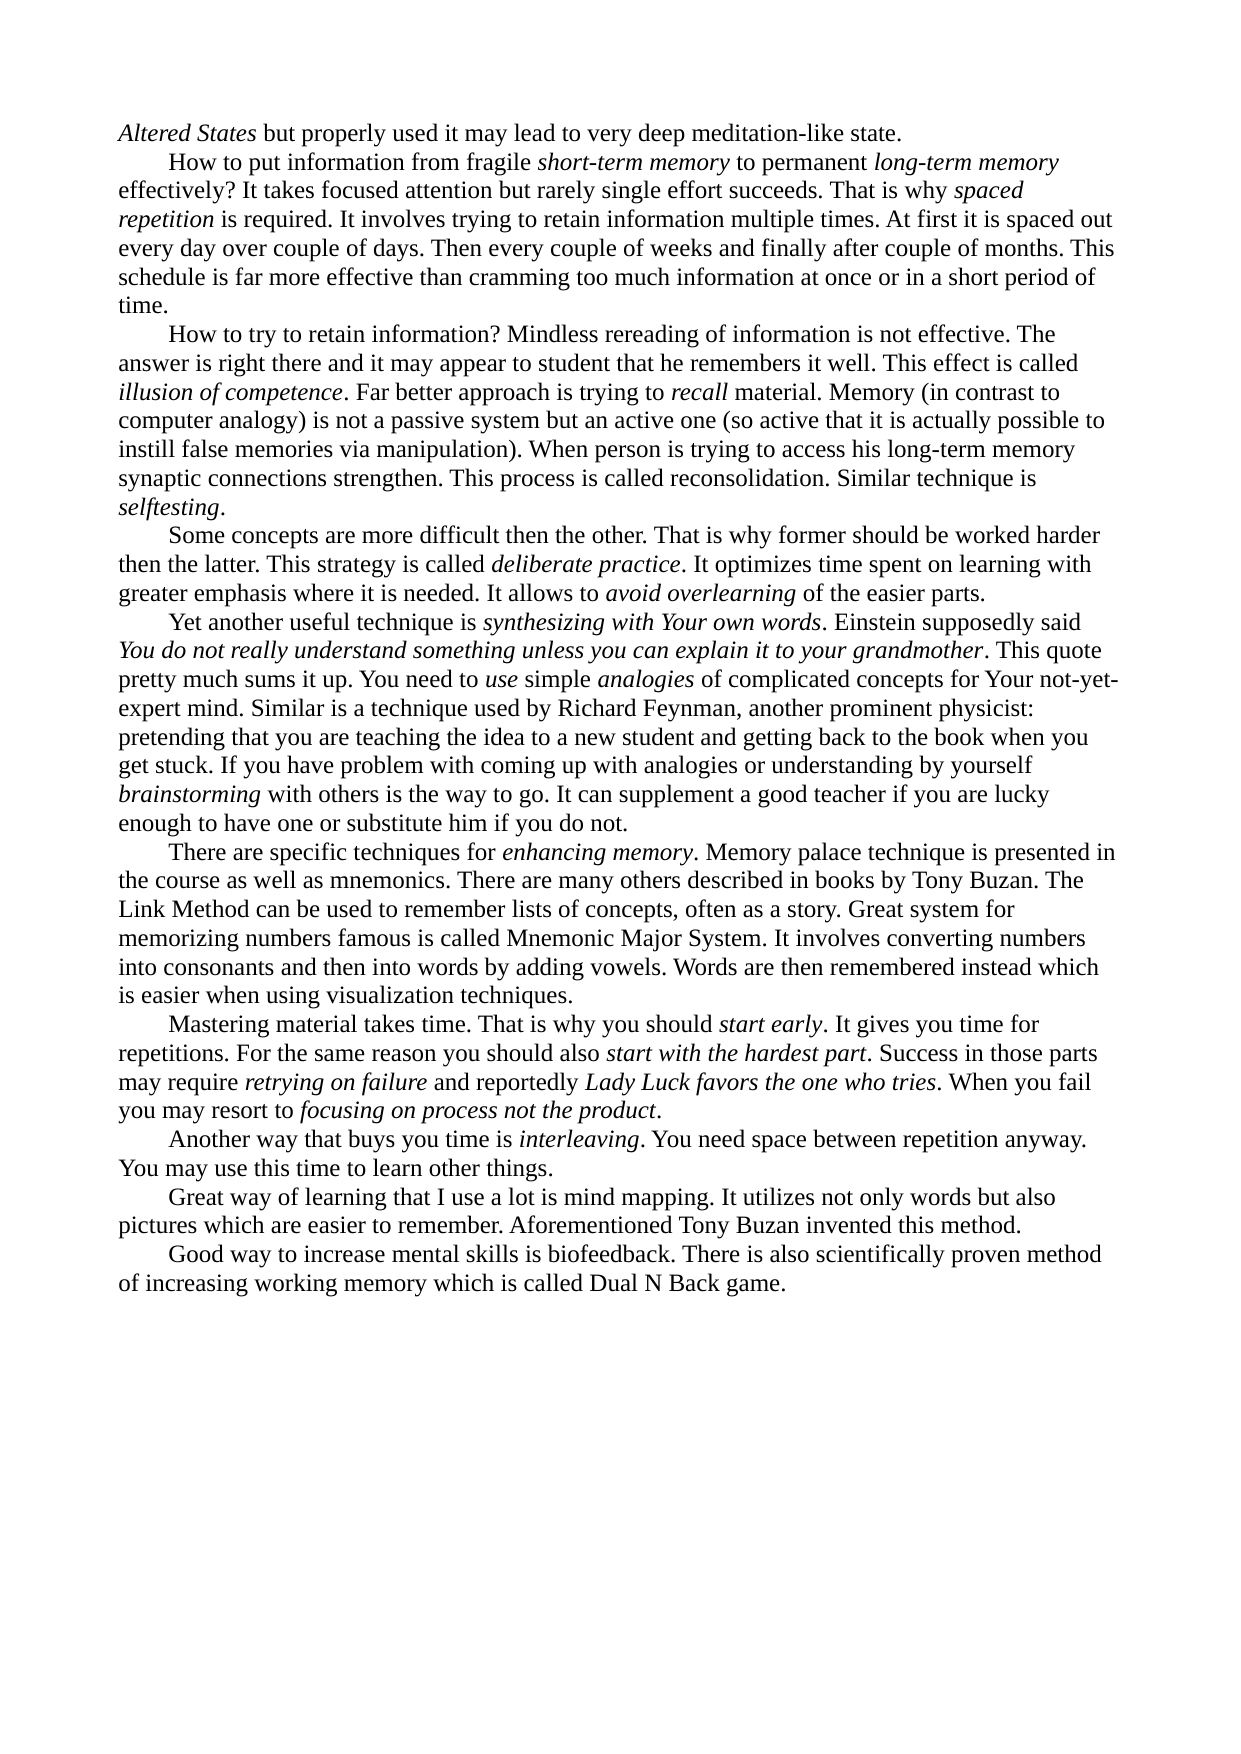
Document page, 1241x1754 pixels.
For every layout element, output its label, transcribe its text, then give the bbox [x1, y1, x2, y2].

text Some concepts are more difficult then the other. That is why former should be worked harder then the latter. This strategy is called deliberate practice. It optimizes time spent on learning with greater emphasis where it is needed. It allows to avoid overlearning of the easier parts. [118, 521, 1122, 607]
text Altered States but properly used it may lead to very deep meditation-like state. [118, 118, 1122, 147]
text Good way to increase mental skills is biofeedback. There is also scientifically proven method of increasing working memory which is called Dual N Back game. [118, 1239, 1122, 1297]
text There are specific techniques for enhancing memory. Memory palace technique is presented in the course as well as mnemonics. There are many others described in books by Tony Buzan. The Link Method can be used to remember lists of concepts, often as a story. Great system for memorizing numbers famous is called Mnemonic Major System. It involves converting numbers into consonants and then into words by adding vowels. Words are then remembered instead which is easier when using visualization techniques. [118, 837, 1122, 1009]
text Another way that buys you time is interleaving. You need space between repetition anyway. You may use this time to learn other things. [118, 1124, 1122, 1182]
text Mastering material takes time. That is why you should start early. It gives you time for repetitions. For the same reason you should also start with the hardest part. Success in those parts may require retrying on failure and reportedly Lady Luck favors the one who tries. When you fail you may resort to focusing on process not the product. [118, 1009, 1122, 1124]
text How to put information from fragile short-term memory to permanent long-term memory effectively? It takes focused attention but rarely single effort succeeds. That is why spaced repetition is required. It involves trying to retain information multiple times. At first it is spaced out every day over couple of days. Then every couple of weeks and finally after couple of months. This schedule is far more effective than cramming too much information at once or in a short period of time. [118, 147, 1122, 319]
text Great way of learning that I use a lot is mind mapping. It utilizes not only words but also pictures which are easier to remember. Aforementioned Tony Buzan invented this method. [118, 1182, 1122, 1239]
text Yet another useful technique is synthesizing with Your own words. Einstein supposedly said You do not really understand something unless you can explain it to your grandmother. This quote pretty much sums it up. You need to use simple analogies of complicated concepts for Your not-yet-expert mind. Similar is a technique used by Richard Feynman, another prominent physicist: pretending that you are teaching the idea to a new student and getting back to the book when you get stuck. If you have problem with coming up with analogies or understanding by yourself brainstorming with others is the way to go. It can supplement a good teacher if you are lucky enough to have one or substitute him if you do not. [118, 607, 1122, 837]
text How to try to retain information? Mindless rereading of information is not effective. The answer is right there and it may appear to student that he remembers it well. This effect is called illusion of competence. Far better approach is trying to recall material. Memory (in contrast to computer analogy) is not a passive system but an active one (so active that it is actually possible to instill false memories via manipulation). When person is trying to access his long-term memory synaptic connections strengthen. This process is called reconsolidation. Similar technique is selftesting. [118, 319, 1122, 521]
